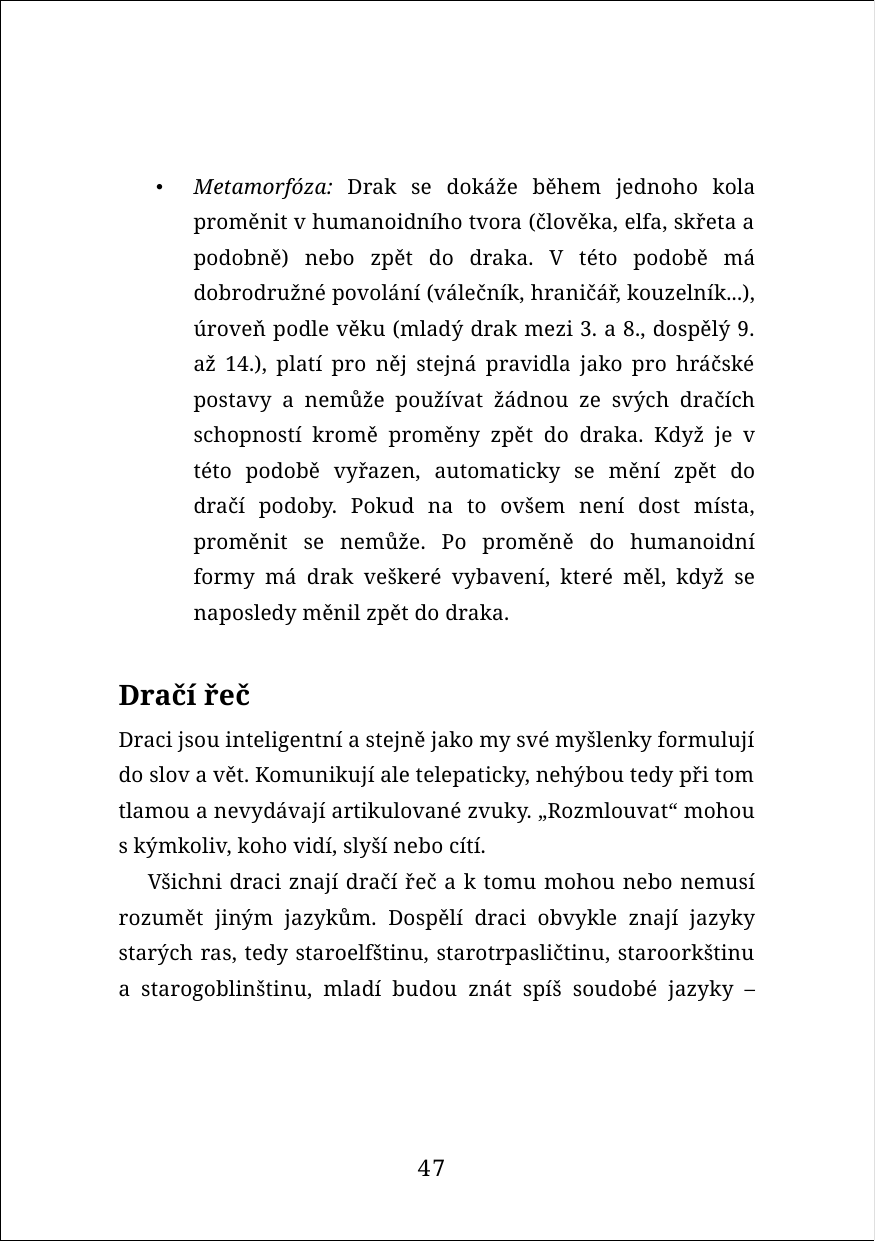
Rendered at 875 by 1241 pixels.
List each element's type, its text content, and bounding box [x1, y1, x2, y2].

subtitle Dračí řeč [118, 675, 756, 713]
list Metamorfóza: Drak se dokáže během jednoho kola proměnit v humanoidního tvora (člověka, elfa, skřeta a podobně) nebo zpět do draka. V této podobě má dobrodružné povolání (válečník, hraničář, kouzelník...), úroveň podle věku (mladý drak mezi 3. a 8., dospělý 9. až 14.), platí pro něj stejná pravidla jako pro hráčské postavy a nemůže používat žádnou ze svých dračích schopností kromě proměny zpět do draka. Když je v této podobě vyřazen, automaticky se mění zpět do dračí podoby. Pokud na to ovšem není dost místa, proměnit se nemůže. Po proměně do humanoidní formy má drak veškeré vybavení, které měl, když se naposledy měnil zpět do draka. [156, 172, 756, 626]
text Draci jsou inteligentní a stejně jako my své myšlenky formulují do slov a vět. Komunikují ale telepaticky, nehýbou tedy při tom tlamou a nevydávají artikulované zvuky. „Rozmlouvat“ mohou s kýmkoliv, koho vidí, slyší nebo cítí. Všichni draci znají dračí řeč a k tomu mohou nebo nemusí rozumět jiným jazykům. Dospělí draci obvykle znají jazyky starých ras, tedy staroelfštinu, starotrpasličtinu, staroorkštinu a starogoblinštinu, mladí budou znát spíš soudobé jazyky – [118, 725, 756, 1002]
